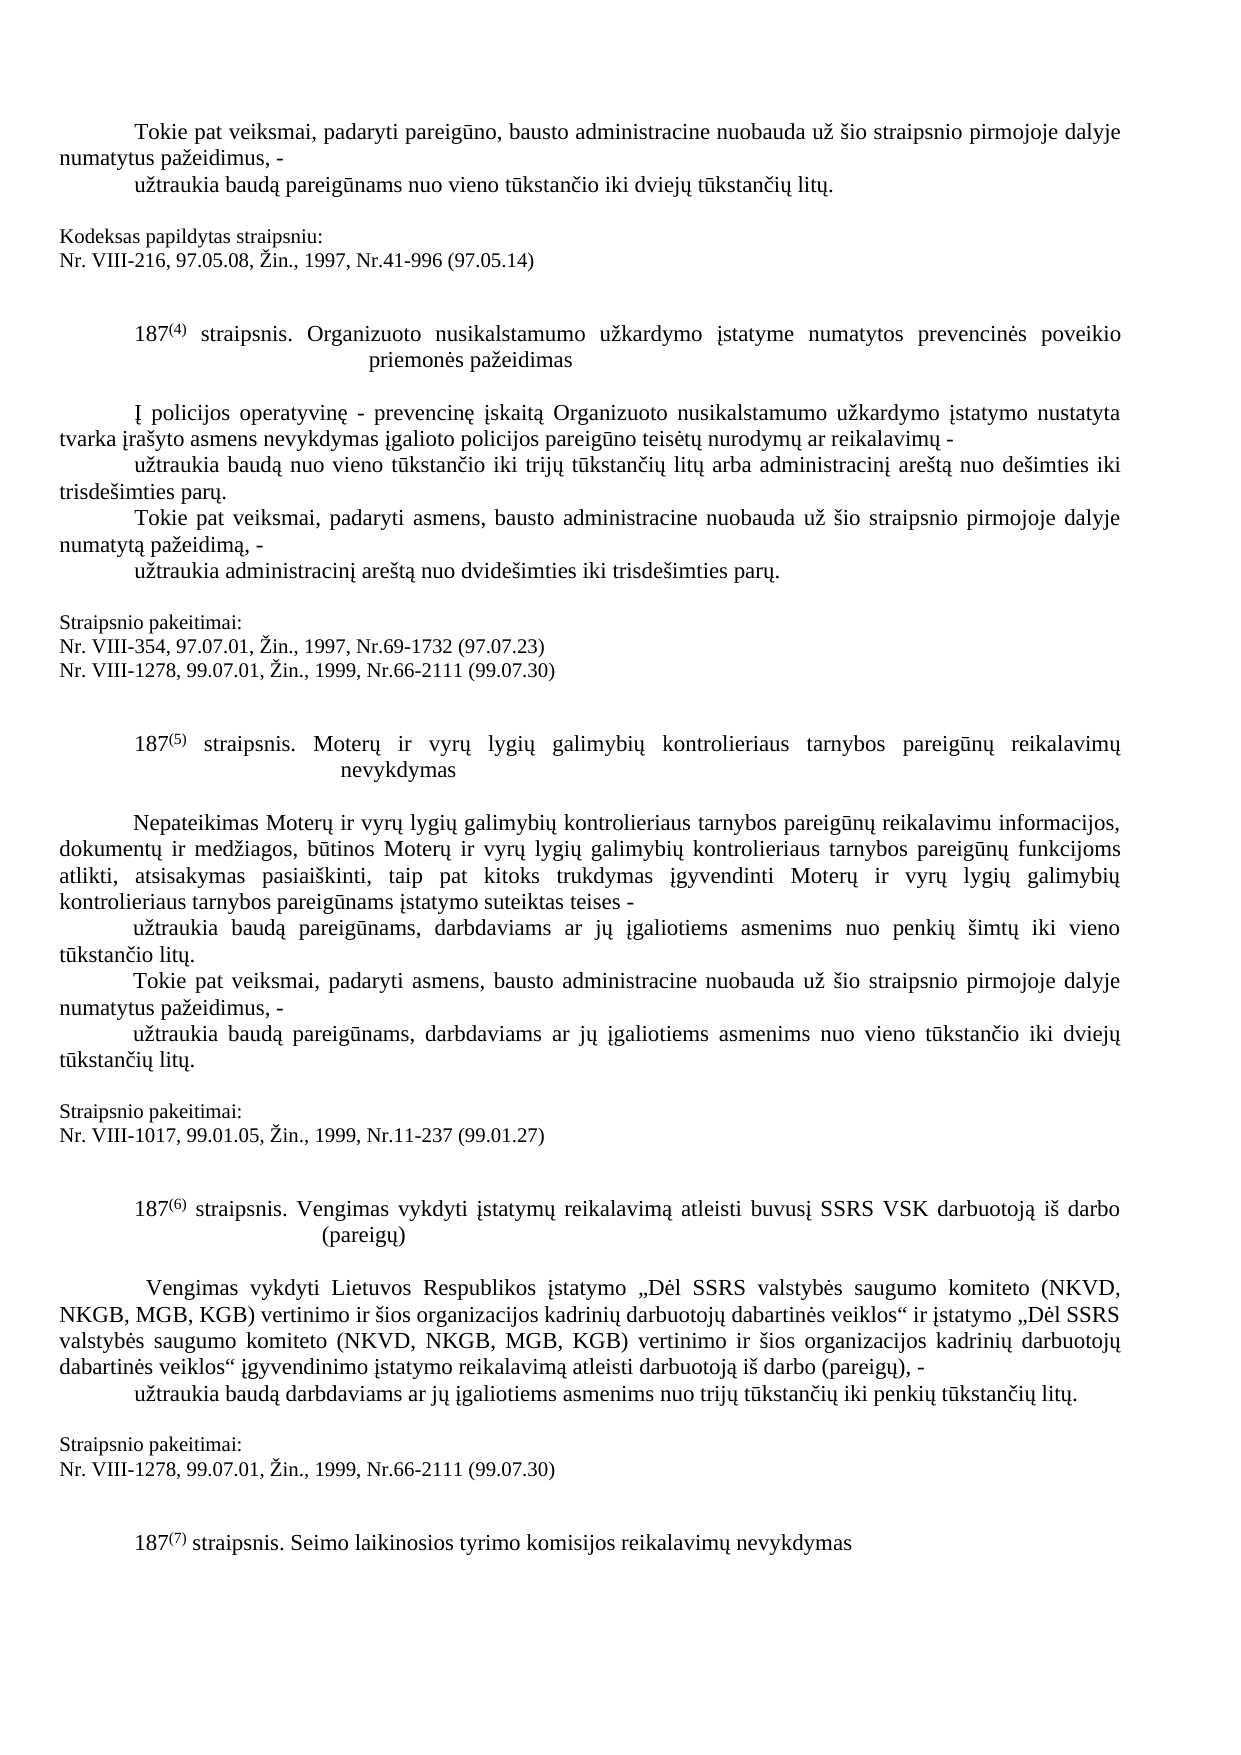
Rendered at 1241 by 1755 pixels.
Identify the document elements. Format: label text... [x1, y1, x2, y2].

text užtraukia baudą pareigūnams, darbdaviams ar jų įgaliotiems asmenims nuo penkių šimtų iki vieno tūkstančio litų. [59, 914, 1122, 967]
text 187(7) straipsnis. Seimo laikinosios tyrimo komisijos reikalavimų nevykdymas [59, 1529, 1122, 1555]
text užtraukia baudą darbdaviams ar jų įgaliotiems asmenims nuo trijų tūkstančių iki penkių tūkstančių litų. [59, 1380, 1122, 1406]
text užtraukia baudą nuo vieno tūkstančio iki trijų tūkstančių litų arba administracinį areštą nuo dešimties iki trisdešimties parų. [59, 452, 1122, 504]
text Kodeksas papildytas straipsniu: [59, 223, 1122, 248]
text Tokie pat veiksmai, padaryti pareigūno, bausto administracine nuobauda už šio straipsnio pirmojoje dalyje numatytus pažeidimus, - [59, 118, 1122, 171]
text Nepateikimas Moterų ir vyrų lygių galimybių kontrolieriaus tarnybos pareigūnų reikalavimu informacijos, dokumentų ir medžiagos, būtinos Moterų ir vyrų lygių galimybių kontrolieriaus tarnybos pareigūnų funkcijoms atlikti, atsisakymas pasiaiškinti, taip pat kitoks trukdymas įgyvendinti Moterų ir vyrų lygių galimybių kontrolieriaus tarnybos pareigūnams įstatymo suteiktas teises - [59, 809, 1122, 914]
text Tokie pat veiksmai, padaryti asmens, bausto administracine nuobauda už šio straipsnio pirmojoje dalyje numatytus pažeidimus, - [59, 967, 1122, 1020]
text 187(5) straipsnis. Moterų ir vyrų lygių galimybių kontrolieriaus tarnybos pareigūnų reikalavimų nevykdymas [134, 730, 1122, 783]
text Straipsnio pakeitimai: [59, 610, 1122, 634]
text Nr. VIII-1278, 99.07.01, Žin., 1999, Nr.66-2111 (99.07.30) [59, 658, 1122, 682]
text Vengimas vykdyti Lietuvos Respublikos įstatymo „Dėl SSRS valstybės saugumo komiteto (NKVD, NKGB, MGB, KGB) vertinimo ir šios organizacijos kadrinių darbuotojų dabartinės veiklos“ ir įstatymo „Dėl SSRS valstybės saugumo komiteto (NKVD, NKGB, MGB, KGB) vertinimo ir šios organizacijos kadrinių darbuotojų dabartinės veiklos“ įgyvendinimo įstatymo reikalavimą atleisti darbuotoją iš darbo (pareigų), - [59, 1274, 1122, 1380]
text Nr. VIII-1017, 99.01.05, Žin., 1999, Nr.11-237 (99.01.27) [59, 1123, 1122, 1147]
text Straipsnio pakeitimai: [59, 1432, 1122, 1456]
text Tokie pat veiksmai, padaryti asmens, bausto administracine nuobauda už šio straipsnio pirmojoje dalyje numatytą pažeidimą, - [59, 504, 1122, 557]
text Nr. VIII-216, 97.05.08, Žin., 1997, Nr.41-996 (97.05.14) [59, 248, 1122, 272]
text Nr. VIII-354, 97.07.01, Žin., 1997, Nr.69-1732 (97.07.23) [59, 634, 1122, 658]
text Nr. VIII-1278, 99.07.01, Žin., 1999, Nr.66-2111 (99.07.30) [59, 1456, 1122, 1481]
text 187(6) straipsnis. Vengimas vykdyti įstatymų reikalavimą atleisti buvusį SSRS VSK darbuotoją iš darbo (pareigų) [134, 1195, 1122, 1248]
text užtraukia administracinį areštą nuo dvidešimties iki trisdešimties parų. [59, 557, 1122, 583]
text užtraukia baudą pareigūnams, darbdaviams ar jų įgaliotiems asmenims nuo vieno tūkstančio iki dviejų tūkstančių litų. [59, 1020, 1122, 1073]
text Į policijos operatyvinę - prevencinę įskaitą Organizuoto nusikalstamumo užkardymo įstatymo nustatyta tvarka įrašyto asmens nevykdymas įgalioto policijos pareigūno teisėtų nurodymų ar reikalavimų - [59, 399, 1122, 452]
text užtraukia baudą pareigūnams nuo vieno tūkstančio iki dviejų tūkstančių litų. [59, 171, 1122, 197]
text Straipsnio pakeitimai: [59, 1099, 1122, 1123]
text 187(4) straipsnis. Organizuoto nusikalstamumo užkardymo įstatyme numatytos prevencinės poveikio priemonės pažeidimas [134, 320, 1122, 372]
